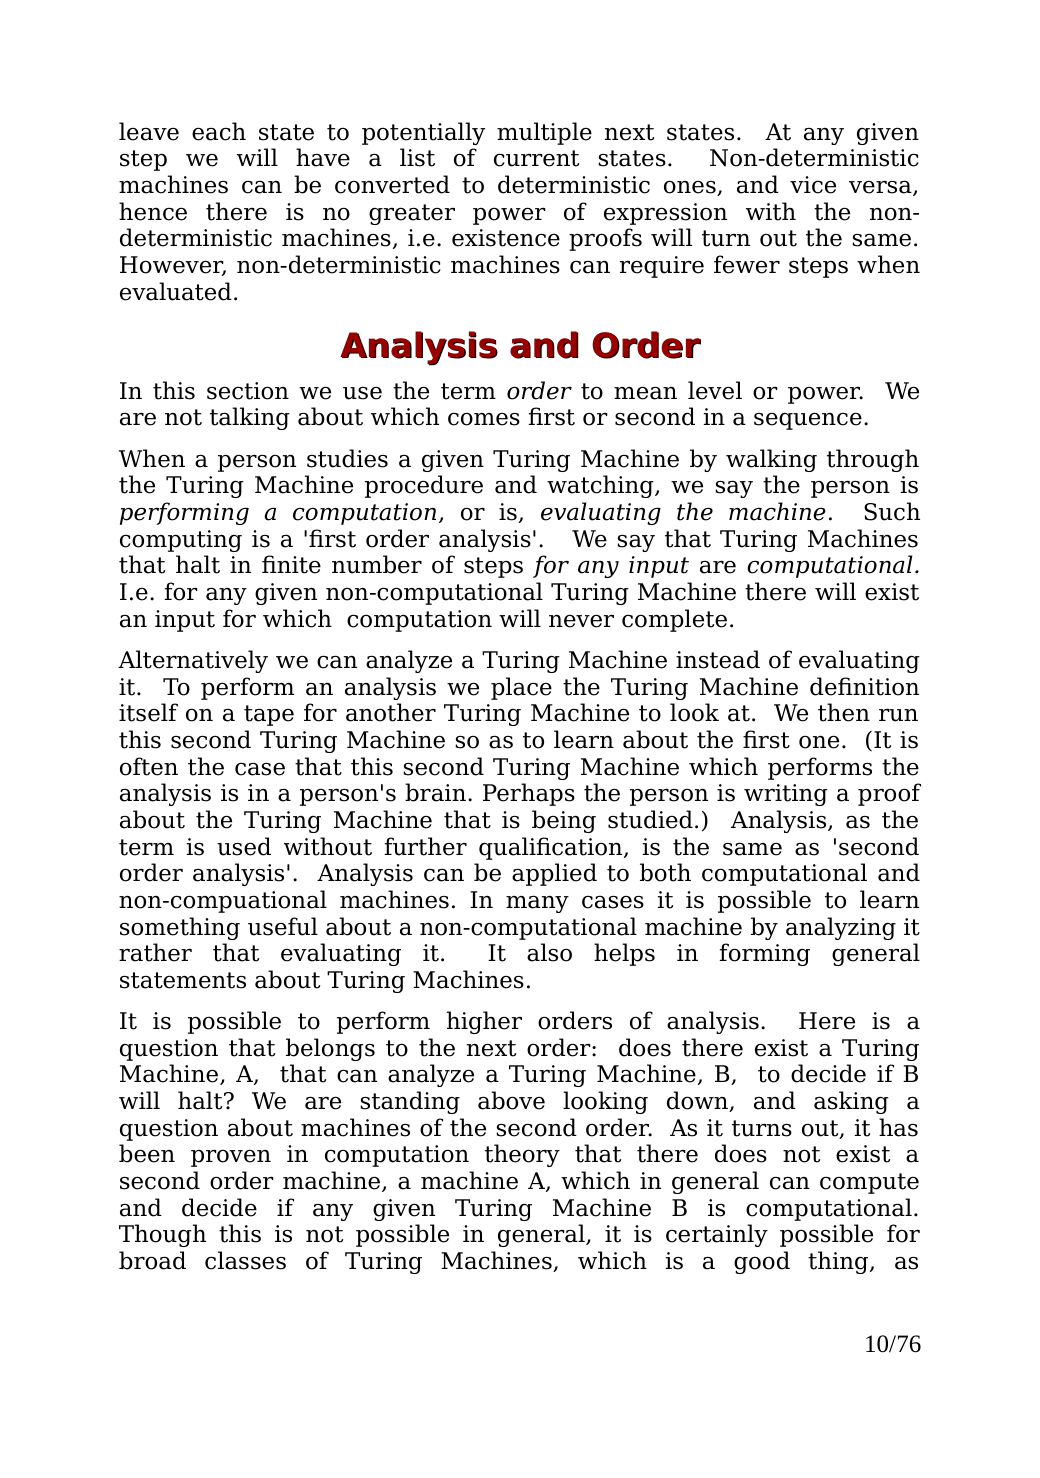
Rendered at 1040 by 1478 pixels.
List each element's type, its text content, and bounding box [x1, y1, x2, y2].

text Alternatively we can analyze a Turing Machine instead of evaluating it. To perform an analysis we place the Turing Machine definition itself on a tape for another Turing Machine to look at. We then run this second Turing Machine so as to learn about the first one. (It is often the case that this second Turing Machine which performs the analysis is in a person's brain. Perhaps the person is writing a proof about the Turing Machine that is being studied.) Analysis, as the term is used without further qualification, is the same as 'second order analysis'. Analysis can be applied to both computational and non-compuational machines. In many cases it is possible to learn something useful about a non-computational machine by analyzing it rather that evaluating it. It also helps in forming general statements about Turing Machines. [119, 647, 921, 994]
subtitle Analysis and Order [119, 326, 921, 365]
text In this section we use the term order to mean level or power. We are not talking about which comes first or second in a sequence. [119, 378, 921, 431]
text It is possible to perform higher orders of analysis. Here is a question that belongs to the next order: does there exist a Turing Machine, A, that can analyze a Turing Machine, B, to decide if B will halt? We are standing above looking down, and asking a question about machines of the second order. As it turns out, it has been proven in computation theory that there does not exist a second order machine, a machine A, which in general can compute and decide if any given Turing Machine B is computational. Though this is not possible in general, it is certainly possible for broad classes of Turing Machines, which is a good thing, as [119, 1008, 921, 1275]
text leave each state to potentially multiple next states. At any given step we will have a list of current states. Non-deterministic machines can be converted to deterministic ones, and vice versa, hence there is no greater power of expression with the non-deterministic machines, i.e. existence proofs will turn out the same. However, non-deterministic machines can require fewer steps when evaluated. [119, 119, 921, 305]
text When a person studies a given Turing Machine by walking through the Turing Machine procedure and watching, we say the person is performing a computation, or is, evaluating the machine. Such computing is a 'first order analysis'. We say that Turing Machines that halt in finite number of steps for any input are computational. I.e. for any given non-computational Turing Machine there will exist an input for which computation will never complete. [119, 446, 921, 632]
